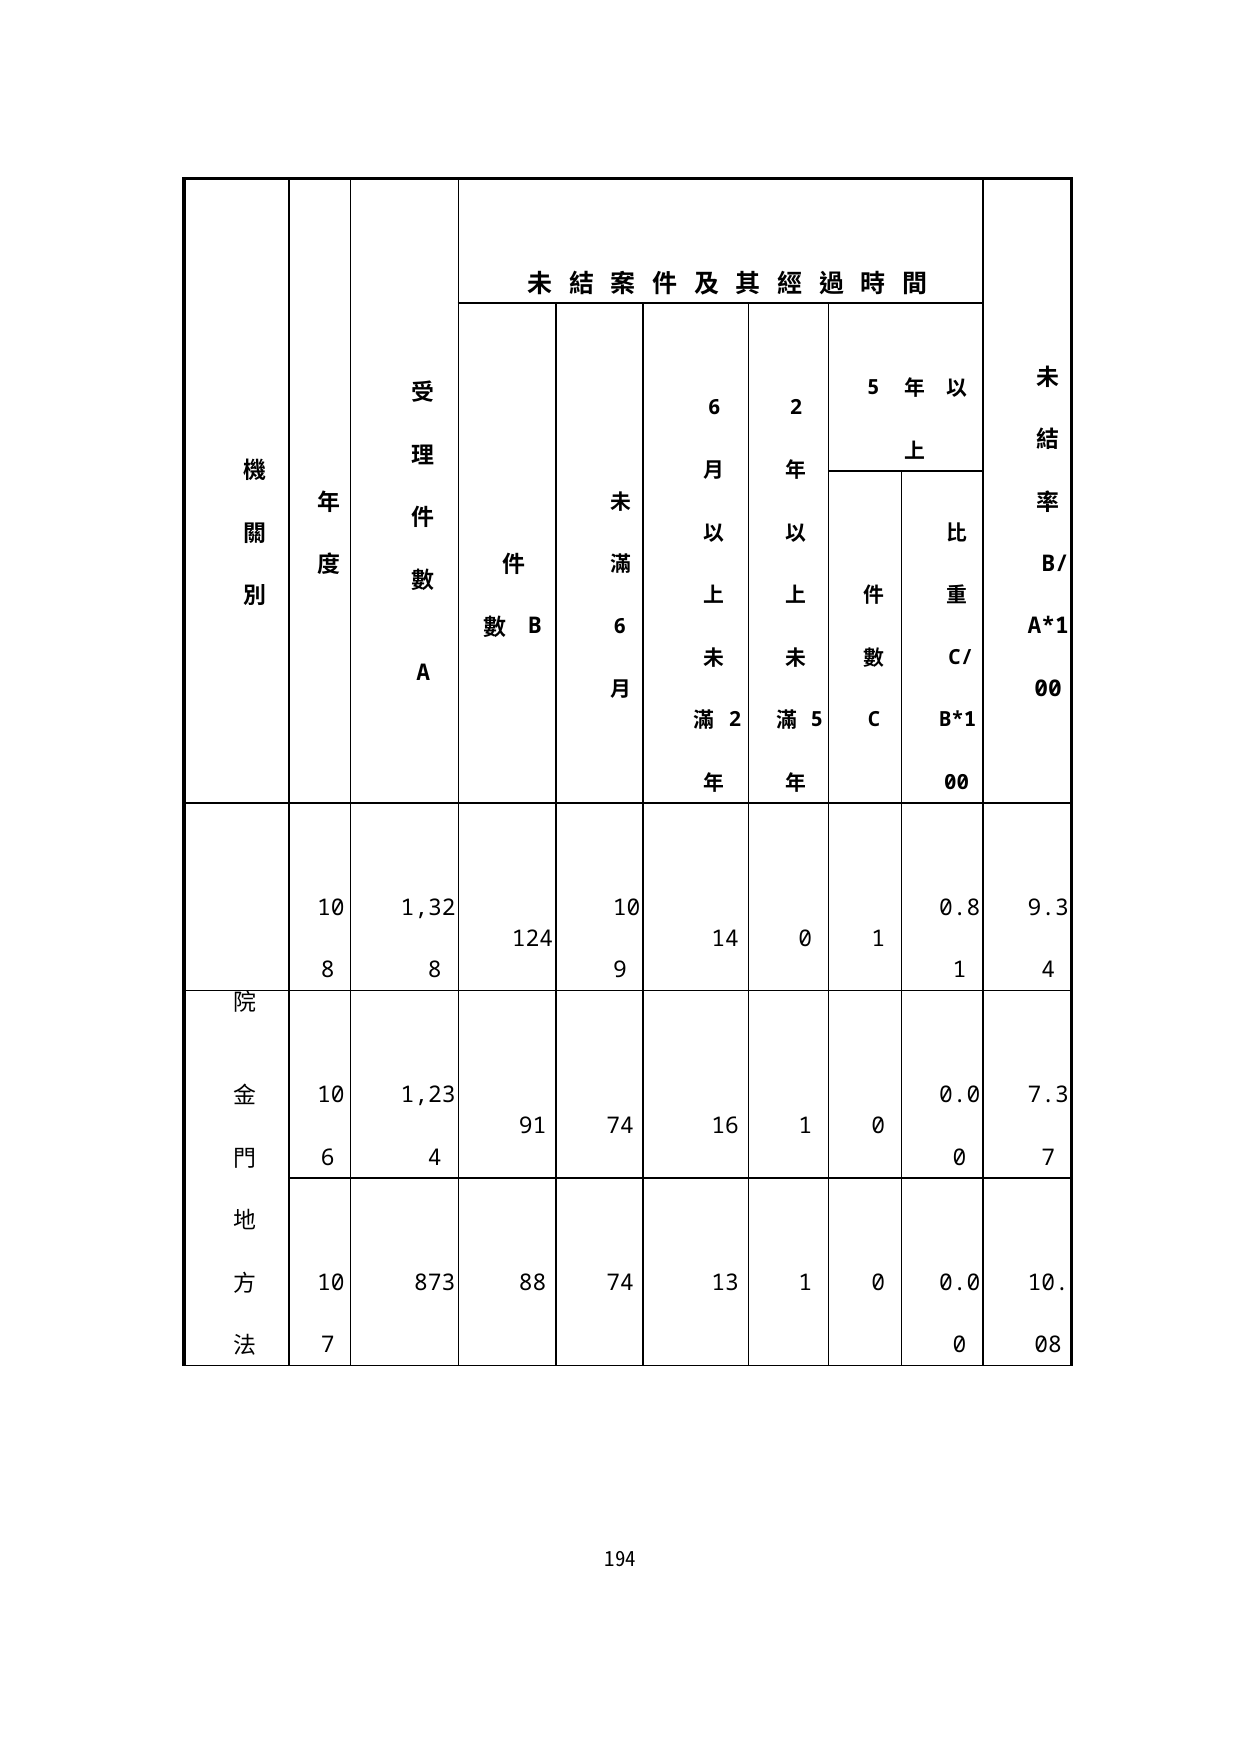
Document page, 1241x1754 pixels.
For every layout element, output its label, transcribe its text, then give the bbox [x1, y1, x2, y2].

table_cell 0.00 [902, 1179, 982, 1365]
table_cell 14 [644, 804, 748, 990]
table_cell 13 [644, 1179, 748, 1365]
table_cell 金門地方法院 [186, 991, 288, 1365]
table_cell [186, 804, 288, 990]
table_cell 91 [459, 991, 555, 1177]
table_cell 0.81 [902, 804, 982, 990]
table_cell 9.34 [984, 804, 1070, 990]
table_cell 0 [829, 991, 901, 1177]
table_cell 74 [557, 1179, 642, 1365]
table_cell 109 [557, 804, 642, 990]
table_header 機關別 [186, 180, 288, 802]
table_header 年 度 [290, 180, 350, 802]
table_cell 件數B [459, 304, 555, 802]
table_cell 108 [290, 804, 350, 990]
table_header 受理件數 A [351, 180, 458, 802]
table_cell 1 [749, 991, 828, 1177]
table_cell 5年以上 [829, 304, 982, 470]
table_cell 件數C [829, 472, 901, 802]
table_cell 1 [829, 804, 901, 990]
table_cell 7.37 [984, 991, 1070, 1177]
table_cell 88 [459, 1179, 555, 1365]
table_cell 10.08 [984, 1179, 1070, 1365]
table_cell 0 [829, 1179, 901, 1365]
table_cell 74 [557, 991, 642, 1177]
table_cell 0 [749, 804, 828, 990]
table_header 未結案件及其經過時間 [459, 180, 982, 302]
table_cell 比重C/B*100 [902, 472, 982, 802]
table_cell 6月以上未滿2年 [644, 304, 748, 802]
table_cell 1,234 [351, 991, 458, 1177]
table_cell 106 [290, 991, 350, 1177]
table_cell 0.00 [902, 991, 982, 1177]
table_header 未結率B/A*100 [984, 180, 1070, 802]
table_cell 124 [459, 804, 555, 990]
table_cell 107 [290, 1179, 350, 1365]
table_cell 873 [351, 1179, 458, 1365]
table_cell 1 [749, 1179, 828, 1365]
table_cell 2年以上未滿5年 [749, 304, 828, 802]
table_cell 未滿6月 [557, 304, 642, 802]
table_cell 16 [644, 991, 748, 1177]
table_cell 1,328 [351, 804, 458, 990]
